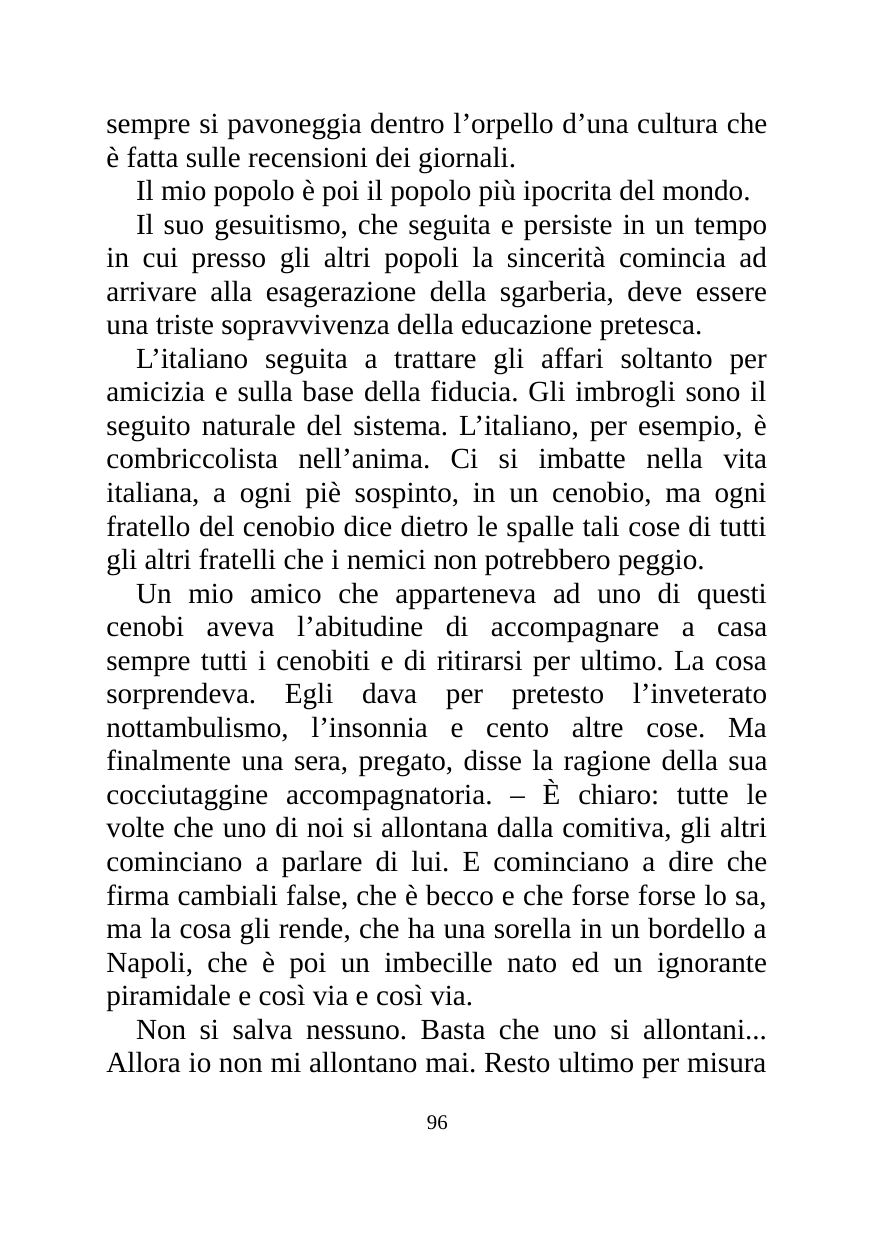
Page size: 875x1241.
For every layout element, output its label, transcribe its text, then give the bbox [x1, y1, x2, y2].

text Non si salva nessuno. Basta che uno si allontani... Allora io non mi allontano mai. Resto ultimo per misura [106, 1012, 768, 1079]
text Il suo gesuitismo, che seguita e persiste in un tempo in cui presso gli altri popoli la sincerità comincia ad arrivare alla esagerazione della sgarberia, deve essere una triste sopravvivenza della educazione pretesca. [106, 207, 768, 341]
text Il mio popolo è poi il popolo più ipocrita del mondo. [106, 173, 768, 207]
text Un mio amico che apparteneva ad uno di questi cenobi aveva l’abitudine di accompagnare a casa sempre tutti i cenobiti e di ritirarsi per ultimo. La cosa sorprendeva. Egli dava per pretesto l’inveterato nottambulismo, l’insonnia e cento altre cose. Ma finalmente una sera, pregato, disse la ragione della sua cocciutaggine accompagnatoria. – È chiaro: tutte le volte che uno di noi si allontana dalla comitiva, gli altri cominciano a parlare di lui. E cominciano a dire che firma cambiali false, che è becco e che forse forse lo sa, ma la cosa gli rende, che ha una sorella in un bordello a Napoli, che è poi un imbecille nato ed un ignorante piramidale e così via e così via. [106, 576, 768, 1012]
text sempre si pavoneggia dentro l’orpello d’una cultura che è fatta sulle recensioni dei giornali. [106, 106, 768, 173]
text L’italiano seguita a trattare gli affari soltanto per amicizia e sulla base della fiducia. Gli imbrogli sono il seguito naturale del sistema. L’italiano, per esempio, è combriccolista nell’anima. Ci si imbatte nella vita italiana, a ogni piè sospinto, in un cenobio, ma ogni fratello del cenobio dice dietro le spalle tali cose di tutti gli altri fratelli che i nemici non potrebbero peggio. [106, 341, 768, 576]
